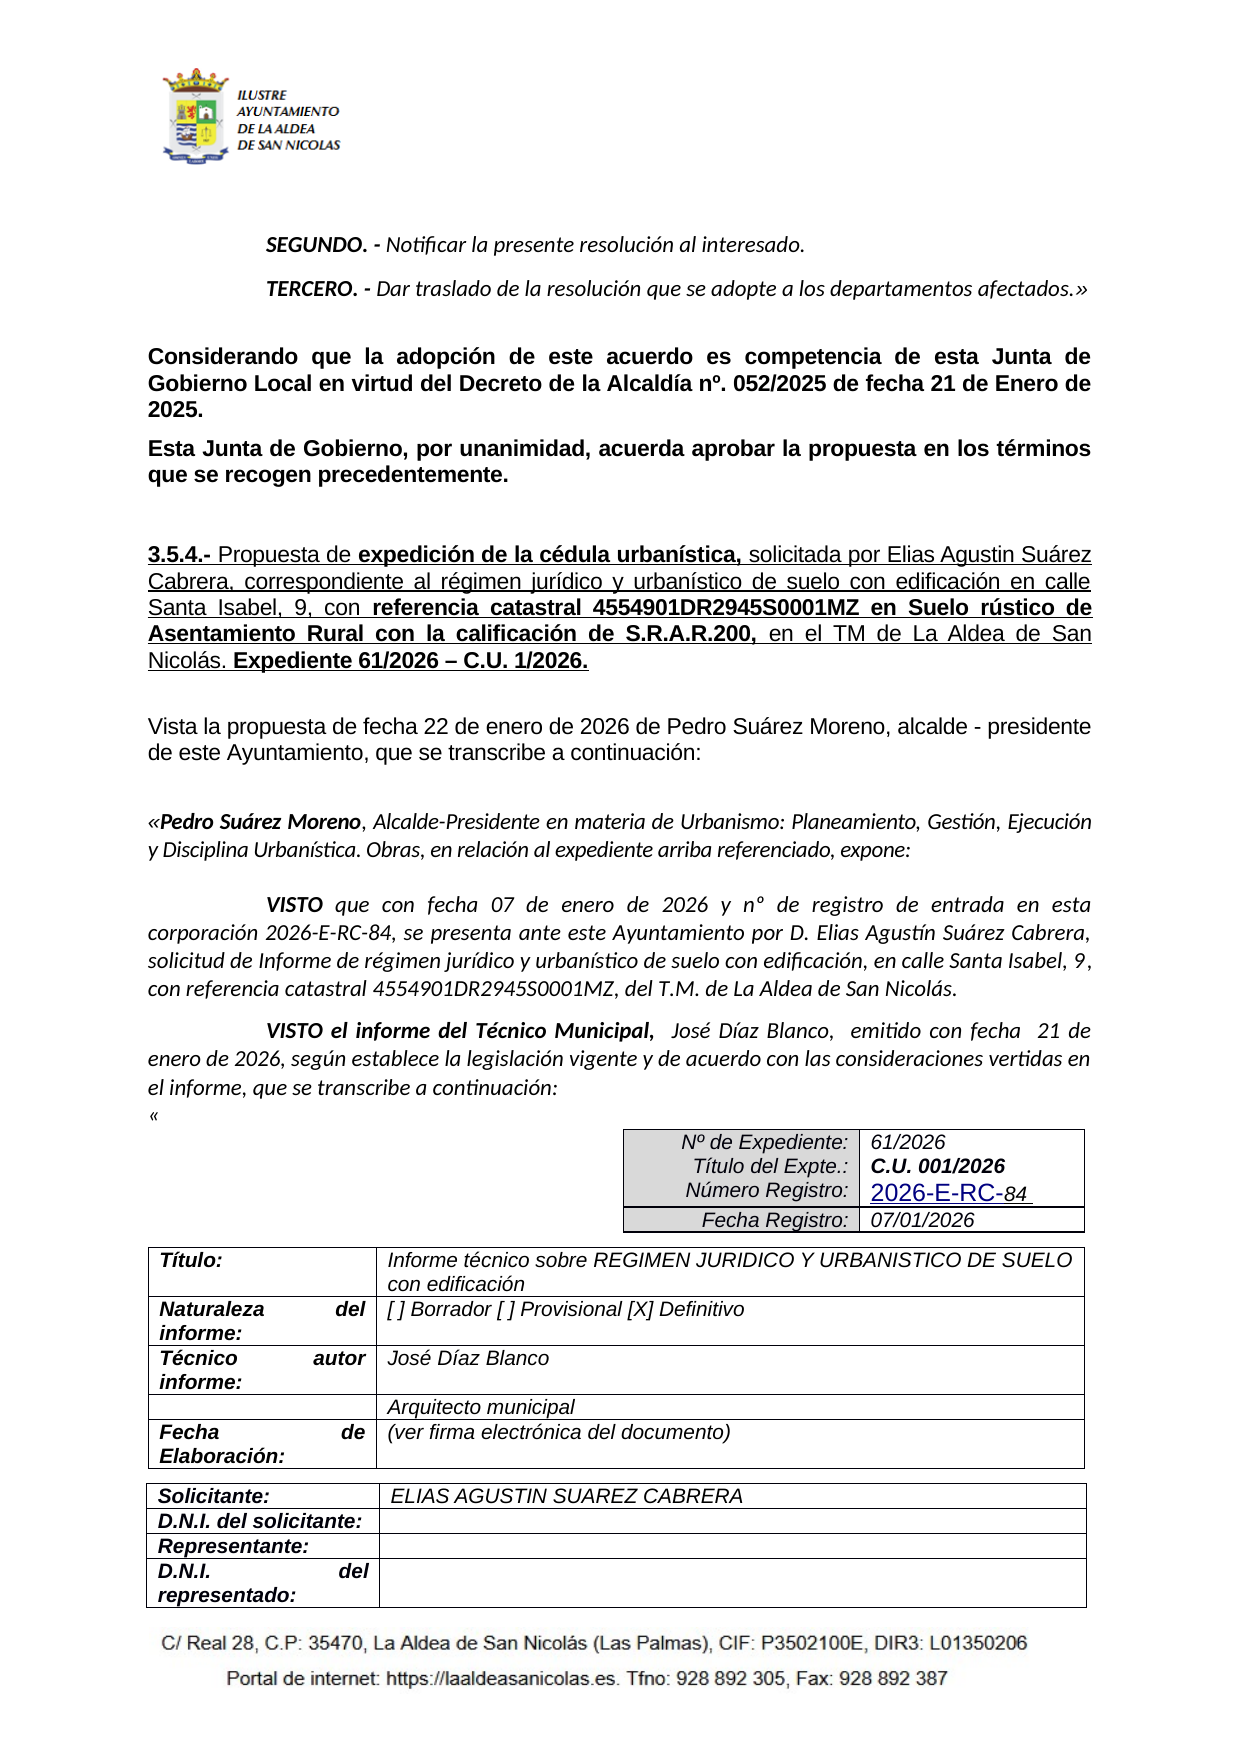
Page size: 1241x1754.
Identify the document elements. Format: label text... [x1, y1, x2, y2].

table_cell Arquitecto municipal [377, 1395, 1084, 1419]
table_header Nº de Expediente: [624, 1130, 859, 1154]
table_cell Técnico autor informe: [149, 1346, 376, 1394]
table_cell D.N.I. del solicitante: [147, 1509, 379, 1533]
table_header ELIAS AGUSTIN SUAREZ CABRERA [380, 1484, 1086, 1508]
picture [149, 60, 356, 172]
table_cell [380, 1559, 1086, 1607]
table_cell Representante: [147, 1534, 379, 1558]
table_cell 07/01/2026 [860, 1208, 1084, 1231]
table_cell [380, 1509, 1086, 1533]
table_cell Naturaleza del informe: [149, 1297, 376, 1345]
table_cell 2026-E-RC-84 [860, 1178, 1084, 1206]
text 3.5.4.- Propuesta de expedición de la cédula urbanística, solicitada por Elias Agustin Suárez Cabrera, correspondiente al régimen jurídico y urbanístico de suelo con edificación en calle Santa Isabel, 9, con referencia catastral 4554901DR2945S0001MZ en Suelo rústico de [148, 541, 1093, 617]
text VISTO el informe del Técnico Municipal, José Díaz Blanco, emitido con fecha 21 de enero de 2026, según establece la legislación vigente y de acuerdo con las consideraciones vertidas en el informe, que se transcribe a continuación: [148, 1017, 1093, 1101]
text «Pedro Suárez Moreno, Alcalde-Presidente en materia de Urbanismo: Planeamiento, Gestión, Ejecución y Disciplina Urbanística. Obras, en relación al expediente arriba referenciado, expone: [148, 807, 1092, 863]
text TERCERO. - Dar traslado de la resolución que se adopte a los departamentos afectados.» [148, 274, 1093, 302]
table_cell [149, 1395, 376, 1419]
table_cell Fecha Registro: [624, 1208, 859, 1231]
table_header Solicitante: [147, 1484, 379, 1508]
text VISTO que con fecha 07 de enero de 2026 y nº de registro de entrada en esta corporación 2026-E-RC-84, se presenta ante este Ayuntamiento por D. Elias Agustín Suárez Cabrera, solicitud de Informe de régimen jurídico y urbanístico de suelo con edificación, en calle Santa Isabel, 9, con referencia catastral 4554901DR2945S0001MZ, del T.M. de La Aldea de San Nicolás. [148, 890, 1093, 1002]
table_cell Título del Expte.: [624, 1154, 859, 1178]
text Vista la propuesta de fecha 22 de enero de 2026 de Pedro Suárez Moreno, alcalde - presidente de este Ayuntamiento, que se transcribe a continuación: [148, 713, 1093, 765]
picture [149, 1627, 1034, 1694]
table_cell (ver firma electrónica del documento) [377, 1420, 1084, 1468]
text « [148, 1101, 1093, 1129]
table_header 61/2026 [860, 1130, 1084, 1154]
text Asentamiento Rural con la calificación de S.R.A.R.200, en el TM de La Aldea de San Nicolás. Expediente 61/2026 – C.U. 1/2026. [148, 618, 1093, 673]
table_cell [380, 1534, 1086, 1558]
text Esta Junta de Gobierno, por unanimidad, acuerda aprobar la propuesta en los términos que se recogen precedentemente. [148, 435, 1093, 488]
table_cell [ ] Borrador [ ] Provisional [X] Definitivo [377, 1297, 1084, 1345]
table_cell D.N.I. del representado: [147, 1559, 379, 1607]
text Considerando que la adopción de este acuerdo es competencia de esta Junta de Gobierno Local en virtud del Decreto de la Alcaldía nº. 052/2025 de fecha 21 de Enero de 2025. [148, 343, 1093, 422]
table_cell Fecha de Elaboración: [149, 1420, 376, 1468]
text SEGUNDO. - Notificar la presente resolución al interesado. [148, 230, 1093, 258]
table_header Título: [149, 1248, 376, 1296]
table_cell C.U. 001/2026 [860, 1154, 1084, 1178]
table_cell José Díaz Blanco [377, 1346, 1084, 1394]
table_header Informe técnico sobre REGIMEN JURIDICO Y URBANISTICO DE SUELO con edificación [377, 1248, 1084, 1296]
table_cell Número Registro: [624, 1178, 859, 1206]
